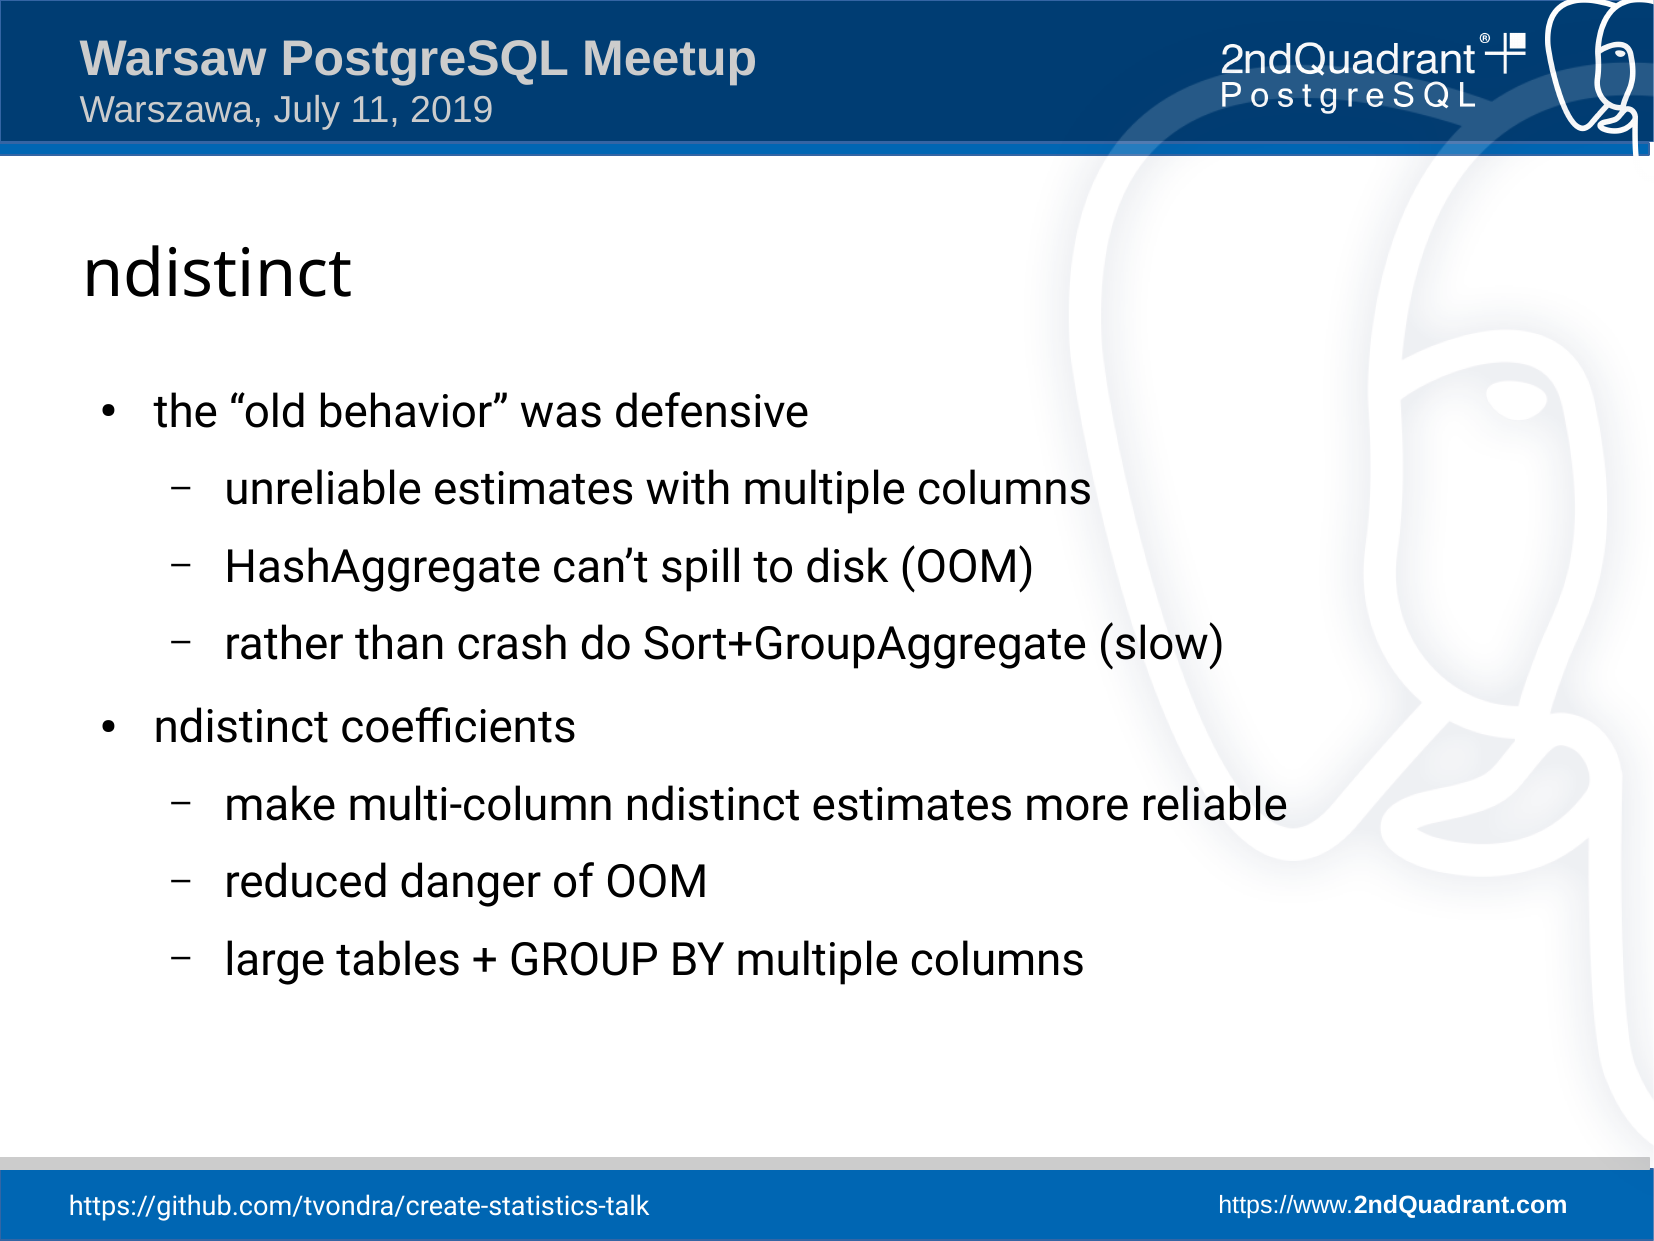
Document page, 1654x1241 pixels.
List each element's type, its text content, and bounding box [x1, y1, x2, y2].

title ndistinct [82, 167, 1571, 375]
list the “old behavior” was defensive unreliable estimates with multiple columns HashAggregate can’t spill to disk (OOM) rather than crash do Sort+GroupAggregate (slow) ndistinct coefficients make multi-column ndistinct estimates more reliable reduced danger of OOM large tables + GROUP BY multiple columns [82, 384, 1571, 1104]
picture [632, 0, 1654, 1241]
